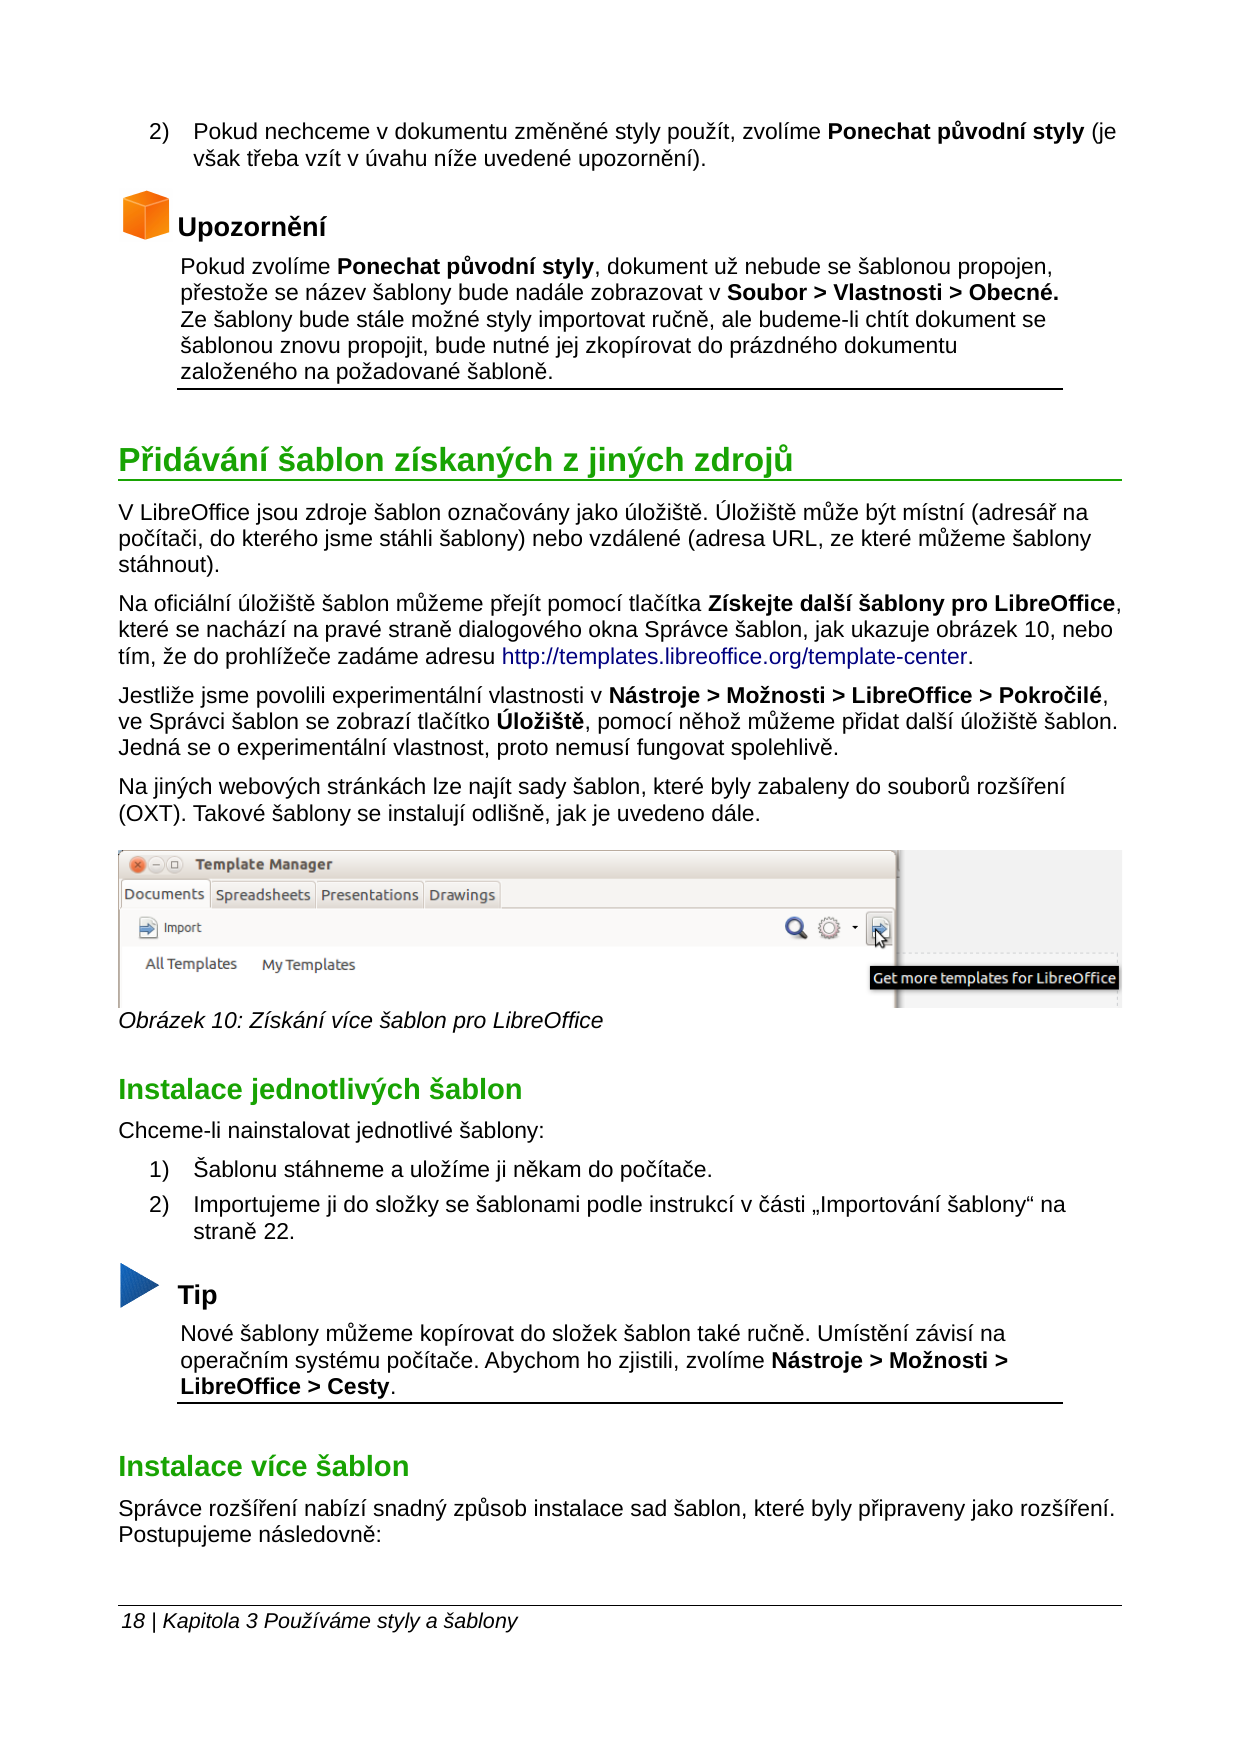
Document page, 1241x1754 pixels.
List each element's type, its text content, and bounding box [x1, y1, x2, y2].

list Pokud nechceme v dokumentu změněné styly použít, zvolíme Ponechat původní styly (je však třeba vzít v úvahu níže uvedené upozornění). [169, 118, 1122, 171]
subtitle Instalace jednotlivých šablon [118, 1072, 1122, 1106]
subtitle Tip [118, 1261, 1122, 1310]
text Obrázek 10: Získání více šablon pro LibreOffice [118, 1008, 1122, 1034]
text Jestliže jsme povolili experimentální vlastnosti v Nástroje > Možnosti > LibreOffice > Pokročilé, ve Správci šablon se zobrazí tlačítko Úložiště, pomocí něhož můžeme přidat další úložiště šablon. Jedná se o experimentální vlastnost, proto nemusí fungovat spolehlivě. [118, 682, 1122, 761]
picture [119, 188, 173, 242]
text Na oficiální úložiště šablon můžeme přejít pomocí tlačítka Získejte další šablony pro LibreOffice, které se nachází na pravé straně dialogového okna Správce šablon, jak ukazuje obrázek 10, nebo tím, že do prohlížeče zadáme adresu http://templates.libreoffice.org/template-center. [118, 590, 1122, 669]
text Chceme-li nainstalovat jednotlivé šablony: [118, 1117, 1122, 1144]
text Nové šablony můžeme kopírovat do složek šablon také ručně. Umístění závisí na operačním systému počítače. Abychom ho zjistili, zvolíme Nástroje > Možnosti > LibreOffice > Cesty. [177, 1317, 1063, 1402]
text Pokud zvolíme Ponechat původní styly, dokument už nebude se šablonou propojen, přestože se název šablony bude nadále zobrazovat v Soubor > Vlastnosti > Obecné. Ze šablony bude stále možné styly importovat ručně, ale budeme-li chtít dokument se šablonou znovu propojit, bude nutné jej zkopírovat do prázdného dokumentu založeného na požadované šabloně. [177, 250, 1063, 388]
subtitle Instalace více šablon [118, 1449, 1122, 1483]
subtitle Upozornění [118, 208, 1122, 242]
list Importujeme ji do složky se šablonami podle instrukcí v části „ Importování šablony “ na straně 20. [169, 1191, 1122, 1244]
text V LibreOffice jsou zdroje šablon označovány jako úložiště. Úložiště může být místní (adresář na počítači, do kterého jsme stáhli šablony) nebo vzdálené (adresa URL, ze které můžeme šablony stáhnout). [118, 498, 1122, 578]
text Na jiných webových stránkách lze najít sady šablon, které byly zabaleny do souborů rozšíření (OXT). Takové šablony se instalují odlišně, jak je uvedeno dále. [118, 773, 1122, 826]
list Šablonu stáhneme a uložíme ji někam do počítače. [169, 1156, 1122, 1183]
subtitle Přidávání šablon získaných z jiných zdrojů [118, 440, 1122, 479]
text Správce rozšíření nabízí snadný způsob instalace sad šablon, které byly připraveny jako rozšíření. Postupujeme následovně: [118, 1494, 1122, 1547]
picture [118, 850, 1123, 1008]
